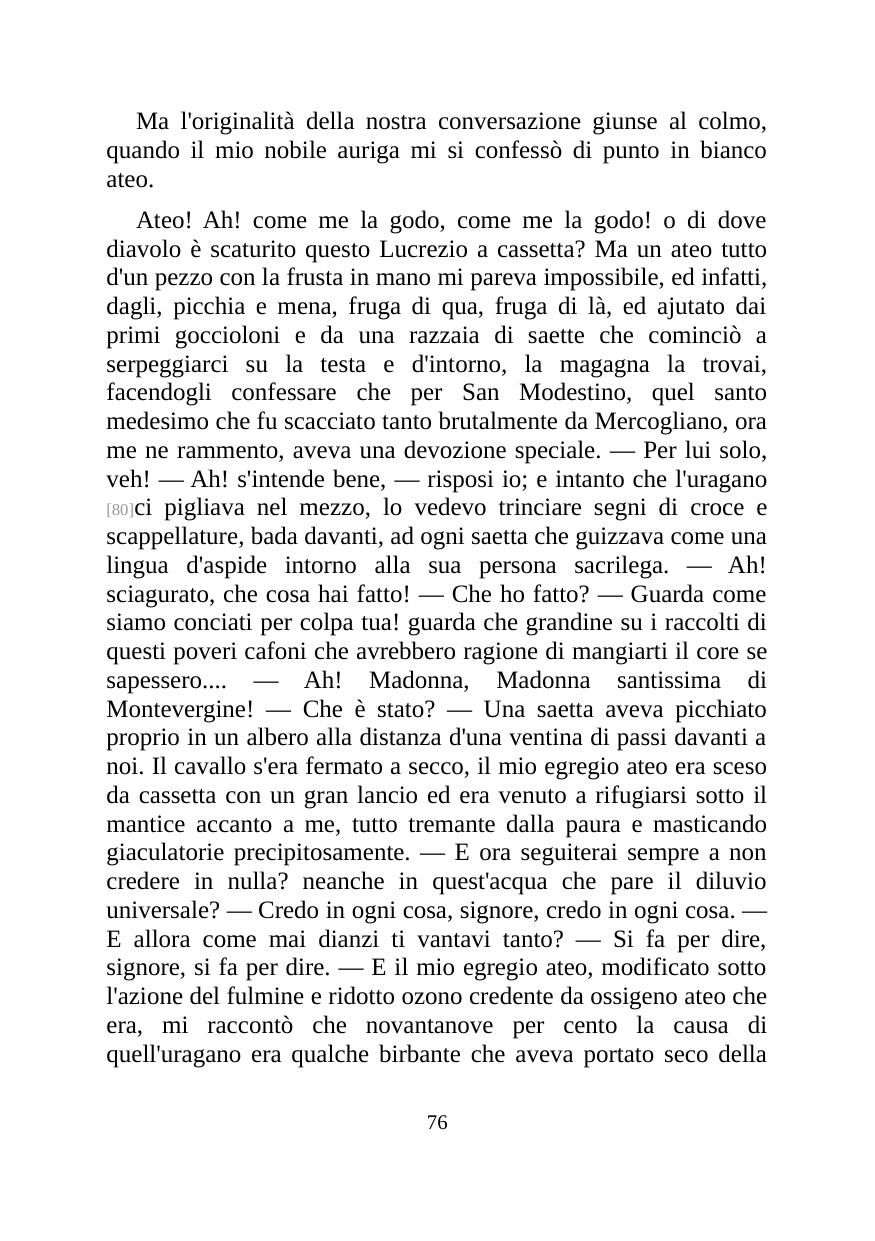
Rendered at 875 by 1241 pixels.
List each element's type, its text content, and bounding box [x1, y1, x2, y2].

text Ma l'originalità della nostra conversazione giunse al colmo, quando il mio nobile auriga mi si confessò di punto in bianco ateo. [106, 106, 768, 192]
text Ateo! Ah! come me la godo, come me la godo! o di dove diavolo è scaturito questo Lucrezio a cassetta? Ma un ateo tutto d'un pezzo con la frusta in mano mi pareva impossibile, ed infatti, dagli, picchia e mena, fruga di qua, fruga di là, ed ajutato dai primi goccioloni e da una razzaia di saette che cominciò a serpeggiarci su la testa e d'intorno, la magagna la trovai, facendogli confessare che per San Modestino, quel santo medesimo che fu scacciato tanto brutalmente da Mercogliano, ora me ne rammento, aveva una devozione speciale. ― Per lui solo, veh! ― Ah! s'intende bene, ― risposi io; e intanto che l'uragano [80]ci pigliava nel mezzo, lo vedevo trinciare segni di croce e scappellature, bada davanti, ad ogni saetta che guizzava come una lingua d'aspide intorno alla sua persona sacrilega. ― Ah! sciagurato, che cosa hai fatto! ― Che ho fatto? ― Guarda come siamo conciati per colpa tua! guarda che grandine su i raccolti di questi poveri cafoni che avrebbero ragione di mangiarti il core se sapessero.... ― Ah! Madonna, Madonna santissima di Montevergine! ― Che è stato? ― Una saetta aveva picchiato proprio in un albero alla distanza d'una ventina di passi davanti a noi. Il cavallo s'era fermato a secco, il mio egregio ateo era sceso da cassetta con un gran lancio ed era venuto a rifugiarsi sotto il mantice accanto a me, tutto tremante dalla paura e masticando giaculatorie precipitosamente. ― E ora seguiterai sempre a non credere in nulla? neanche in quest'acqua che pare il diluvio universale? ― Credo in ogni cosa, signore, credo in ogni cosa. ― E allora come mai dianzi ti vantavi tanto? ― Si fa per dire, signore, si fa per dire. ― E il mio egregio ateo, modificato sotto l'azione del fulmine e ridotto ozono credente da ossigeno ateo che era, mi raccontò che novantanove per cento la causa di quell'uragano era qualche birbante che aveva portato seco della [106, 205, 768, 1067]
